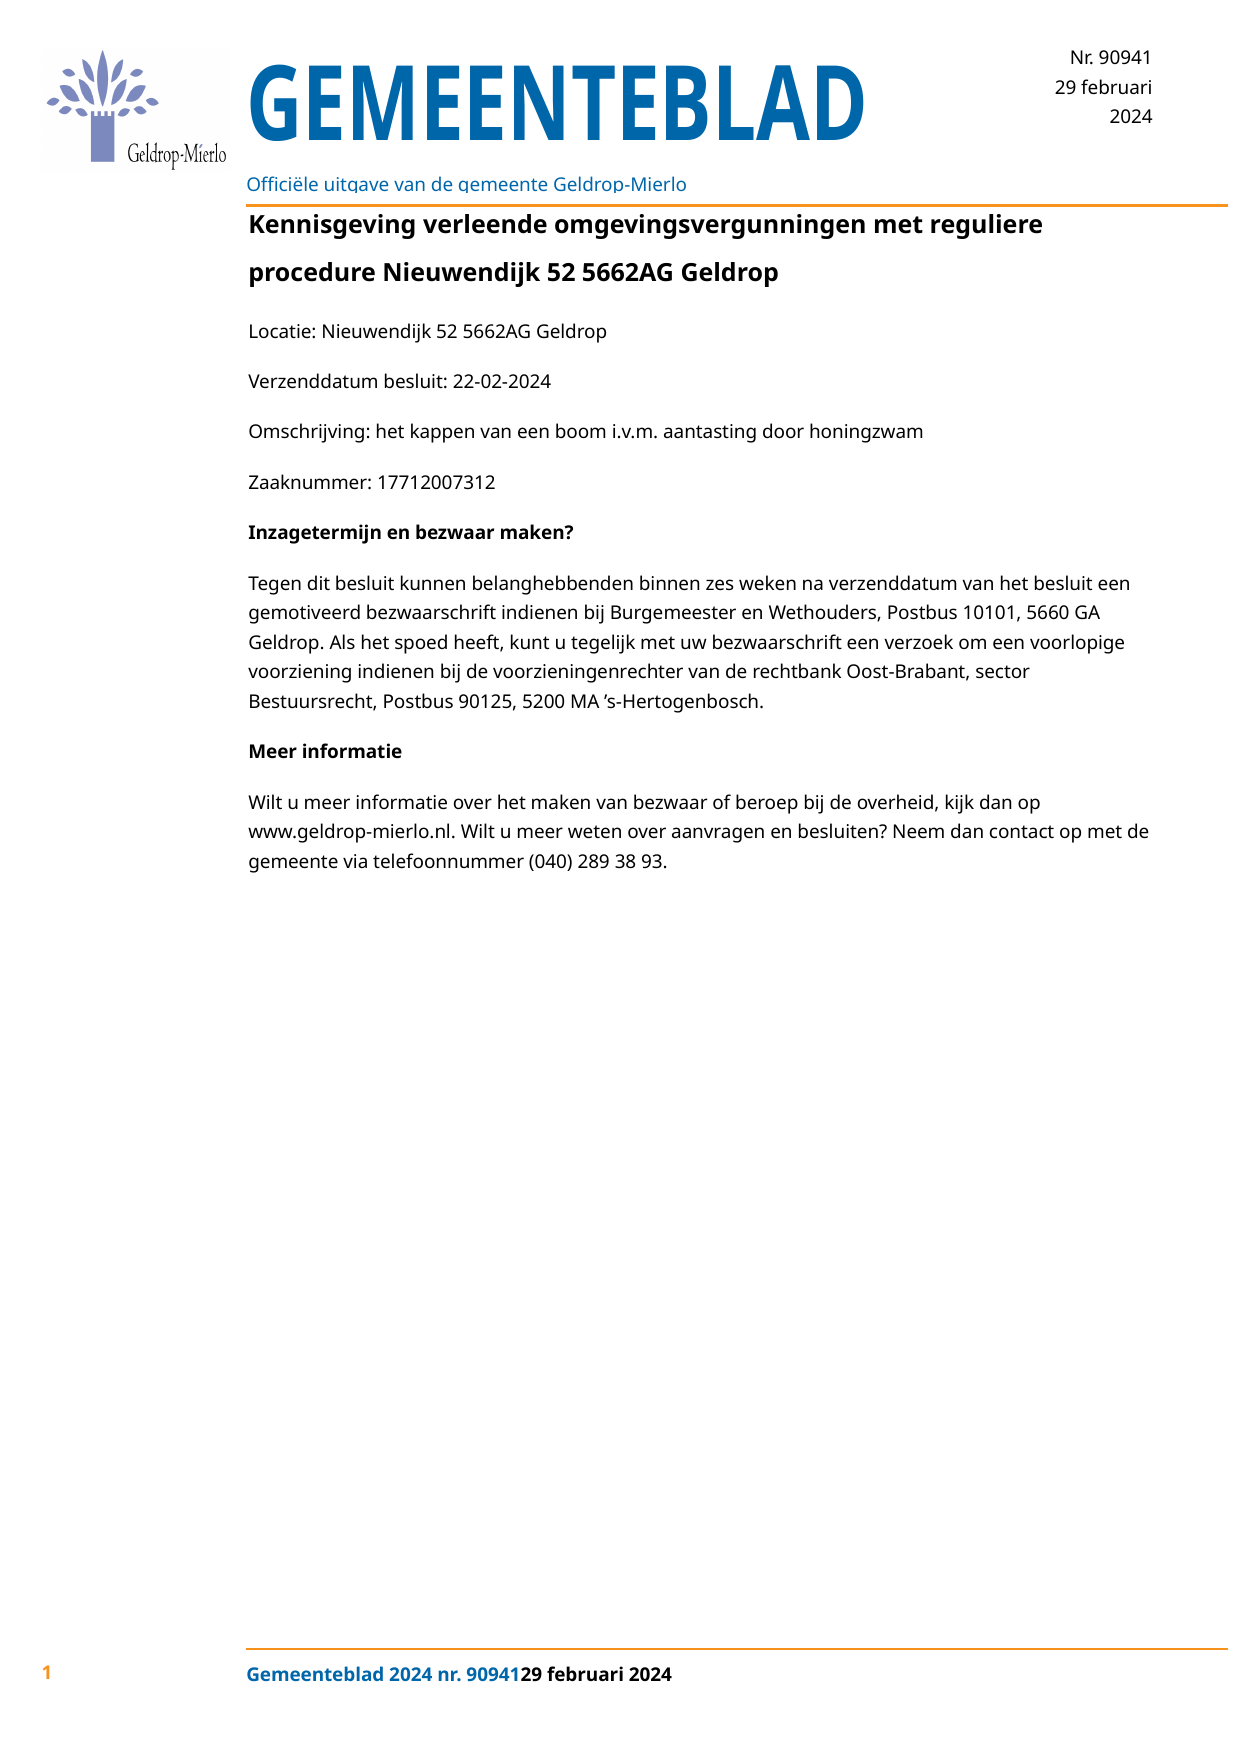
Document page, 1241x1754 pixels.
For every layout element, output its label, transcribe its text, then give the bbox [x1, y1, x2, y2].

text Inzagetermijn en bezwaar maken? [248, 519, 1152, 545]
text Tegen dit besluit kunnen belanghebbenden binnen zes weken na verzenddatum van het besluit een gemotiveerd bezwaarschrift indienen bij Burgemeester en Wethouders, Postbus 10101, 5660 GA Geldrop. Als het spoed heeft, kunt u tegelijk met uw bezwaarschrift een verzoek om een voorlopige voorziening indienen bij de voorzieningenrechter van de rechtbank Oost-Brabant, sector Bestuursrecht, Postbus 90125, 5200 MA ’s-Hertogenbosch. [248, 570, 1152, 714]
text Meer informatie [248, 739, 1152, 764]
text Omschrijving: het kappen van een boom i.v.m. aantasting door honingzwam [248, 419, 1152, 444]
text Wilt u meer informatie over het maken van bezwaar of beroep bij de overheid, kijk dan op www.geldrop-mierlo.nl. Wilt u meer weten over aanvragen en besluiten? Neem dan contact op met de gemeente via telefoonnummer (040) 289 38 93. [248, 789, 1152, 874]
text Locatie: Nieuwendijk 52 5662AG Geldrop [248, 318, 1152, 344]
text Zaaknummer: 17712007312 [248, 469, 1152, 495]
picture [41, 47, 231, 172]
text Verzenddatum besluit: 22-02-2024 [248, 368, 1152, 394]
text Kennisgeving verleende omgevingsvergunningen met reguliere procedure Nieuwendijk 52 5662AG Geldrop [248, 207, 1152, 288]
